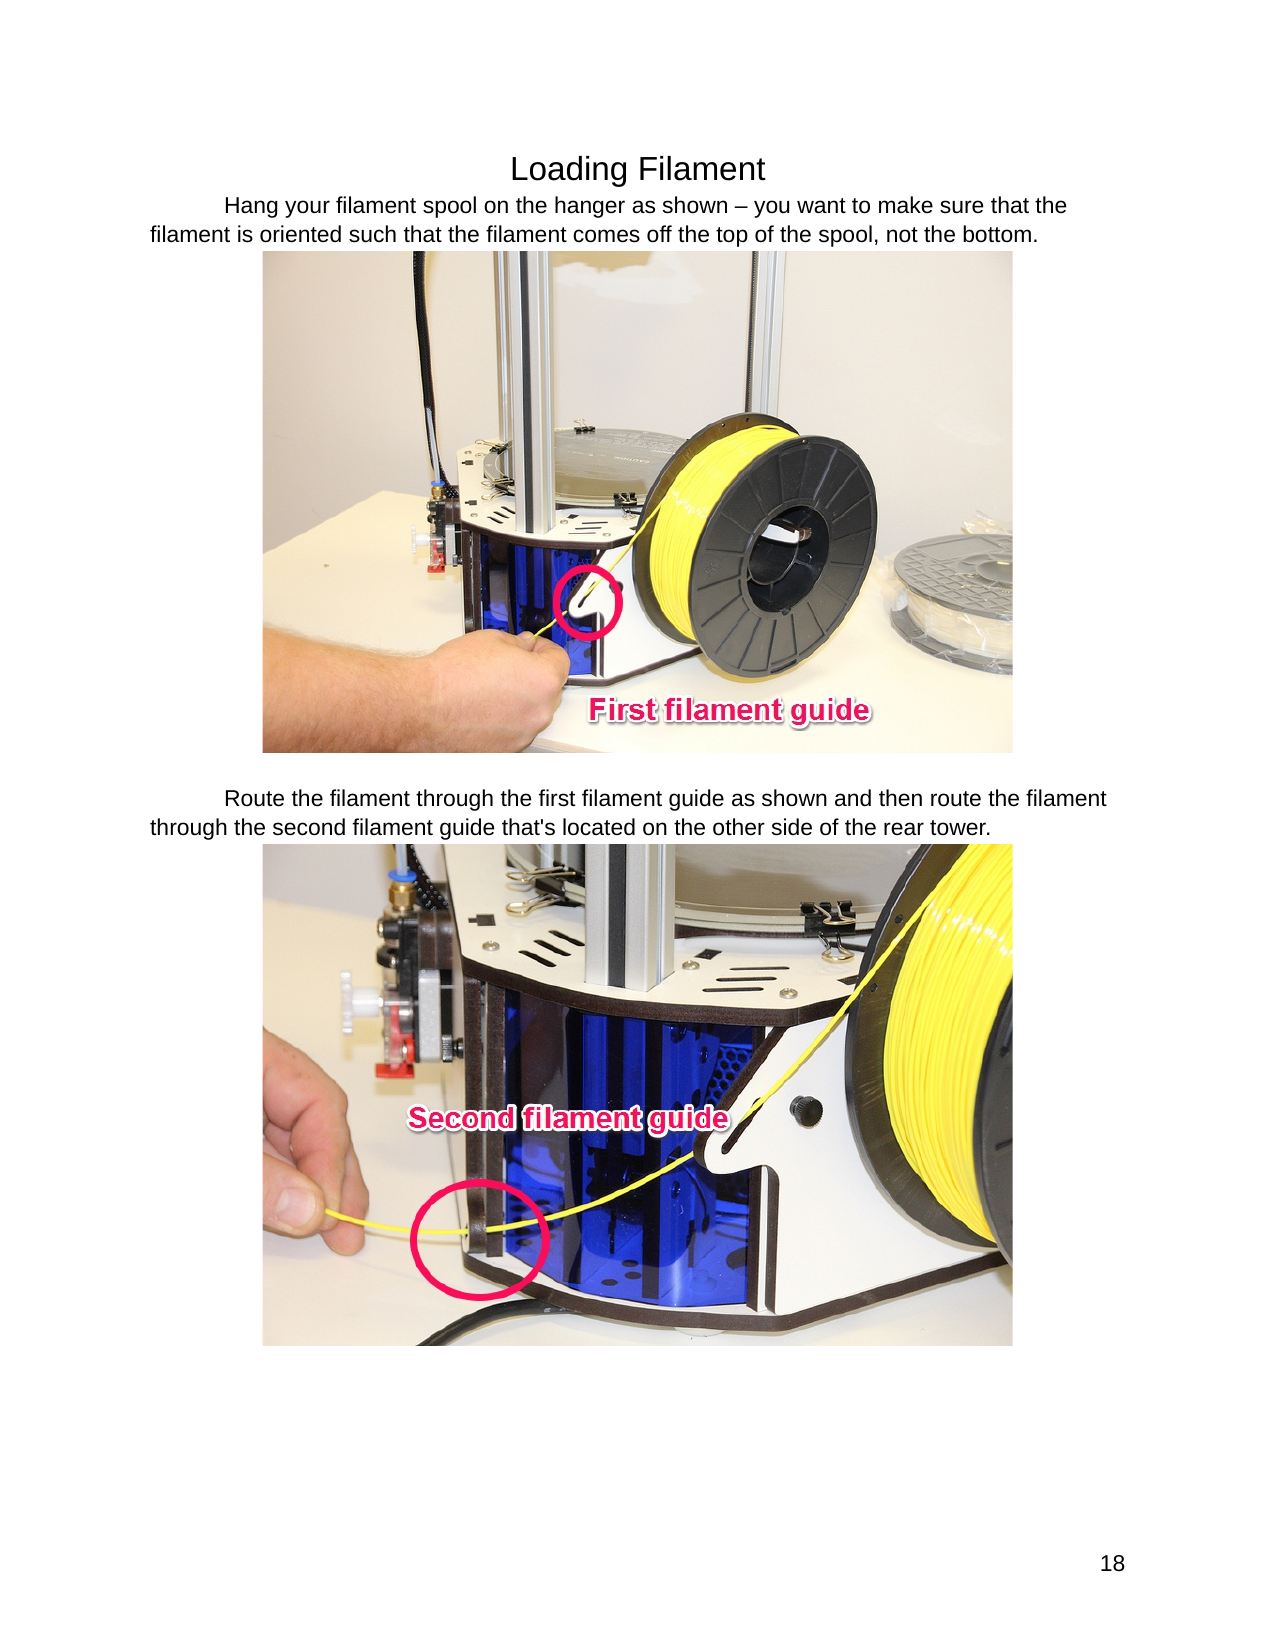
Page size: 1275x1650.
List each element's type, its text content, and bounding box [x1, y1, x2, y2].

picture [262, 844, 1013, 1346]
subtitle Loading Filament [150, 150, 1125, 187]
text Hang your filament spool on the hanger as shown – you want to make sure that the filament is oriented such that the filament comes off the top of the spool, not the bottom. [150, 193, 1125, 248]
text Route the filament through the first filament guide as shown and then route the filament through the second filament guide that's located on the other side of the rear tower. [150, 786, 1125, 841]
picture [262, 251, 1013, 753]
